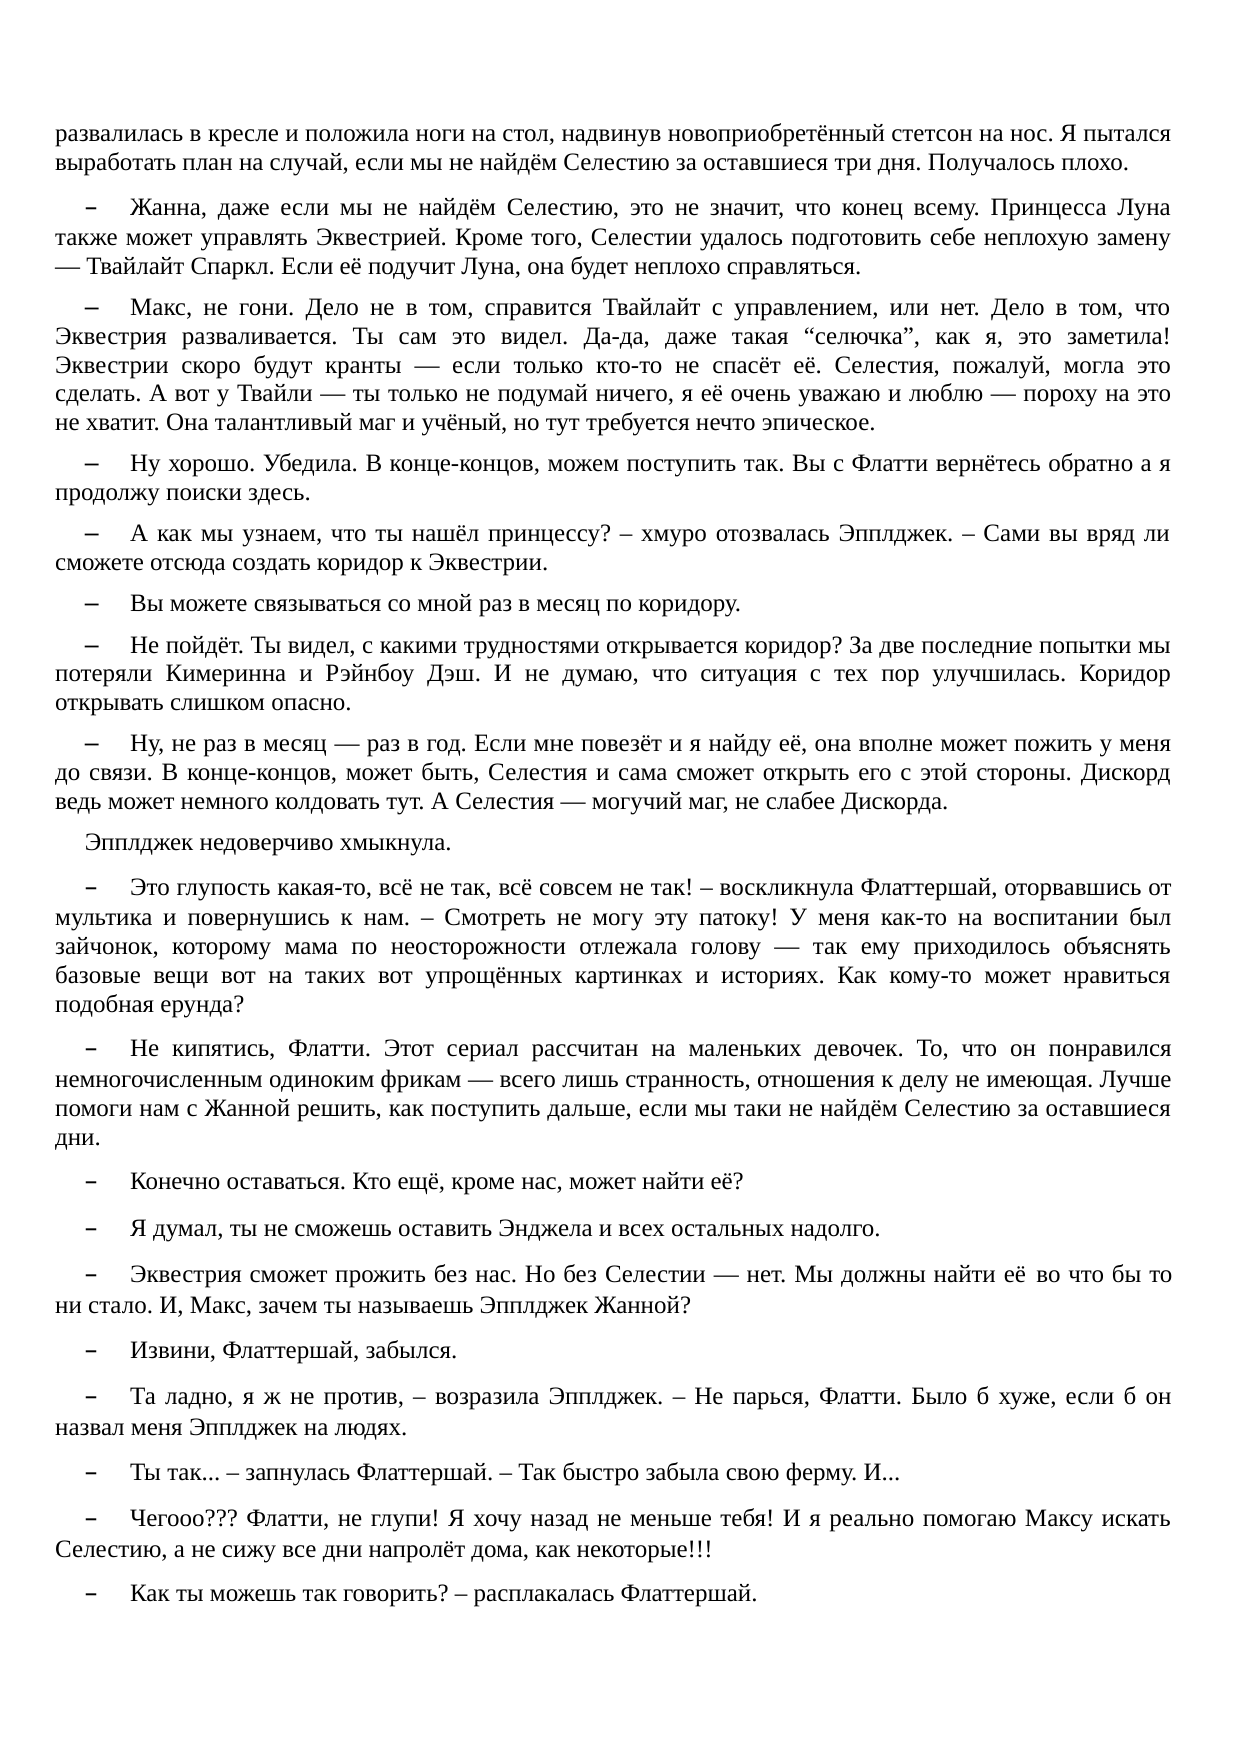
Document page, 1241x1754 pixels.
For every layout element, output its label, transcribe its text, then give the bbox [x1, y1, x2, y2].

list Я думал, ты не сможешь оставить Энджела и всех остальных надолго. [55, 1209, 1172, 1243]
list Эквестрия сможет прожить без нас. Но без Селестии — нет. Мы должны найти её во что бы то ни стало. И, Макс, зачем ты называешь Эпплджек Жанной? [55, 1256, 1172, 1319]
list Ты так... – запнулась Флаттершай. – Так быстро забыла свою ферму. И... [55, 1453, 1172, 1487]
list А как мы узнаем, что ты нашёл принцессу? – хмуро отозвалась Эпплджек. – Сами вы вряд ли сможете отсюда создать коридор к Эквестрии. [55, 518, 1172, 576]
list Жанна, даже если мы не найдём Селестию, это не значит, что конец всему. Принцесса Луна также может управлять Эквестрией. Кроме того, Селестии удалось подготовить себе неплохую замену — Твайлайт Спаркл. Если её подучит Луна, она будет неплохо справляться. [55, 188, 1172, 280]
list Как ты можешь так говорить? – расплакалась Флаттершай. [55, 1575, 1172, 1609]
list Ну, не раз в месяц — раз в год. Если мне повезёт и я найду её, она вполне может пожить у меня до связи. В конце-концов, может быть, Селестия и сама сможет открыть его с этой стороны. Дискорд ведь может немного колдовать тут. А Селестия — могучий маг, не слабее Дискорда. [55, 728, 1172, 815]
list Извини, Флаттершай, забылся. [55, 1331, 1172, 1365]
list Ну хорошо. Убедила. В конце-концов, можем поступить так. Вы с Флатти вернётесь обратно а я продолжу поиски здесь. [55, 448, 1172, 506]
list Чегооо??? Флатти, не глупи! Я хочу назад не меньше тебя! И я реально помогаю Максу искать Селестию, а не сижу все дни напролёт дома, как некоторые!!! [55, 1500, 1172, 1562]
text Эпплджек недоверчиво хмыкнула. [55, 827, 1172, 856]
list Та ладно, я ж не против, – возразила Эпплджек. – Не парься, Флатти. Было б хуже, если б он назвал меня Эпплджек на людях. [55, 1378, 1172, 1441]
list Вы можете связываться со мной раз в месяц по коридору. [55, 588, 1172, 617]
list Конечно оставаться. Кто ещё, кроме нас, может найти её? [55, 1163, 1172, 1197]
list Не кипятись, Флатти. Этот сериал рассчитан на маленьких девочек. То, что он понравился немногочисленным одиноким фрикам — всего лишь странность, отношения к делу не имеющая. Лучше помоги нам с Жанной решить, как поступить дальше, если мы таки не найдём Селестию за оставшиеся дни. [55, 1030, 1172, 1150]
list Это глупость какая-то, всё не так, всё совсем не так! – воскликнула Флаттершай, оторвавшись от мультика и повернушись к нам. – Смотреть не могу эту патоку! У меня как-то на воспитании был зайчонок, которому мама по неосторожности отлежала голову — так ему приходилось объяснять базовые вещи вот на таких вот упрощённых картинках и историях. Как кому-то может нравиться подобная ерунда? [55, 868, 1172, 1017]
text развалилась в кресле и положила ноги на стол, надвинув новоприобретённый стетсон на нос. Я пытался выработать план на случай, если мы не найдём Селестию за оставшиеся три дня. Получалось плохо. [55, 118, 1172, 176]
list Макс, не гони. Дело не в том, справится Твайлайт с управлением, или нет. Дело в том, что Эквестрия разваливается. Ты сам это видел. Да-да, даже такая “селючка”, как я, это заметила! Эквестрии скоро будут кранты — если только кто-то не спасёт её. Селестия, пожалуй, могла это сделать. А вот у Твайли — ты только не подумай ничего, я её очень уважаю и люблю — пороху на это не хватит. Она талантливый маг и учёный, но тут требуется нечто эпическое. [55, 292, 1172, 436]
list Не пойдёт. Ты видел, с какими трудностями открывается коридор? За две последние попытки мы потеряли Кимеринна и Рэйнбоу Дэш. И не думаю, что ситуация с тех пор улучшилась. Коридор открывать слишком опасно. [55, 630, 1172, 716]
